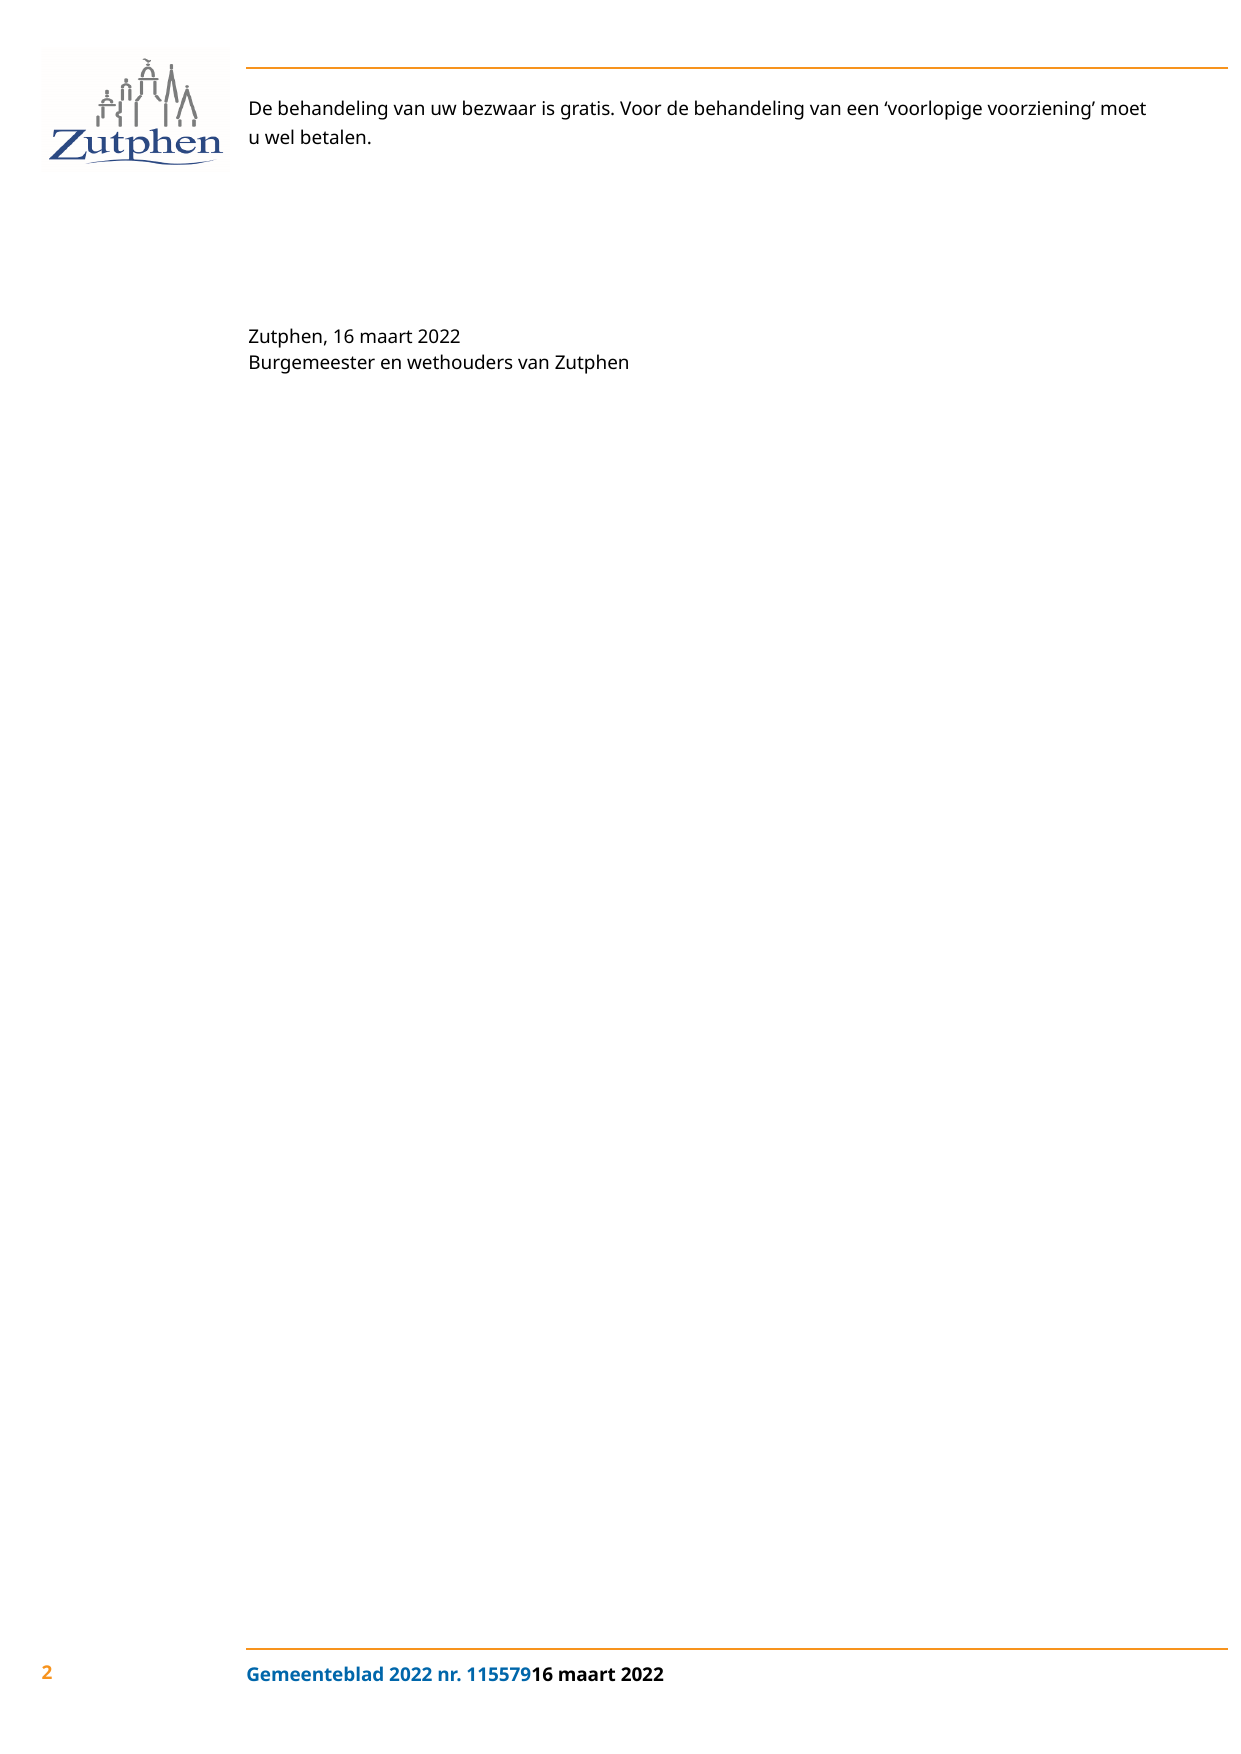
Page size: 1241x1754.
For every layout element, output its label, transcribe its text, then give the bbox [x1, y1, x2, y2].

picture [41, 47, 231, 172]
text Burgemeester en wethouders van Zutphen [248, 349, 1152, 375]
text Zutphen, 16 maart 2022 [248, 323, 1152, 349]
text De behandeling van uw bezwaar is gratis. Voor de behandeling van een ‘voorlopige voorziening’ moet u wel betalen. [248, 95, 1152, 150]
